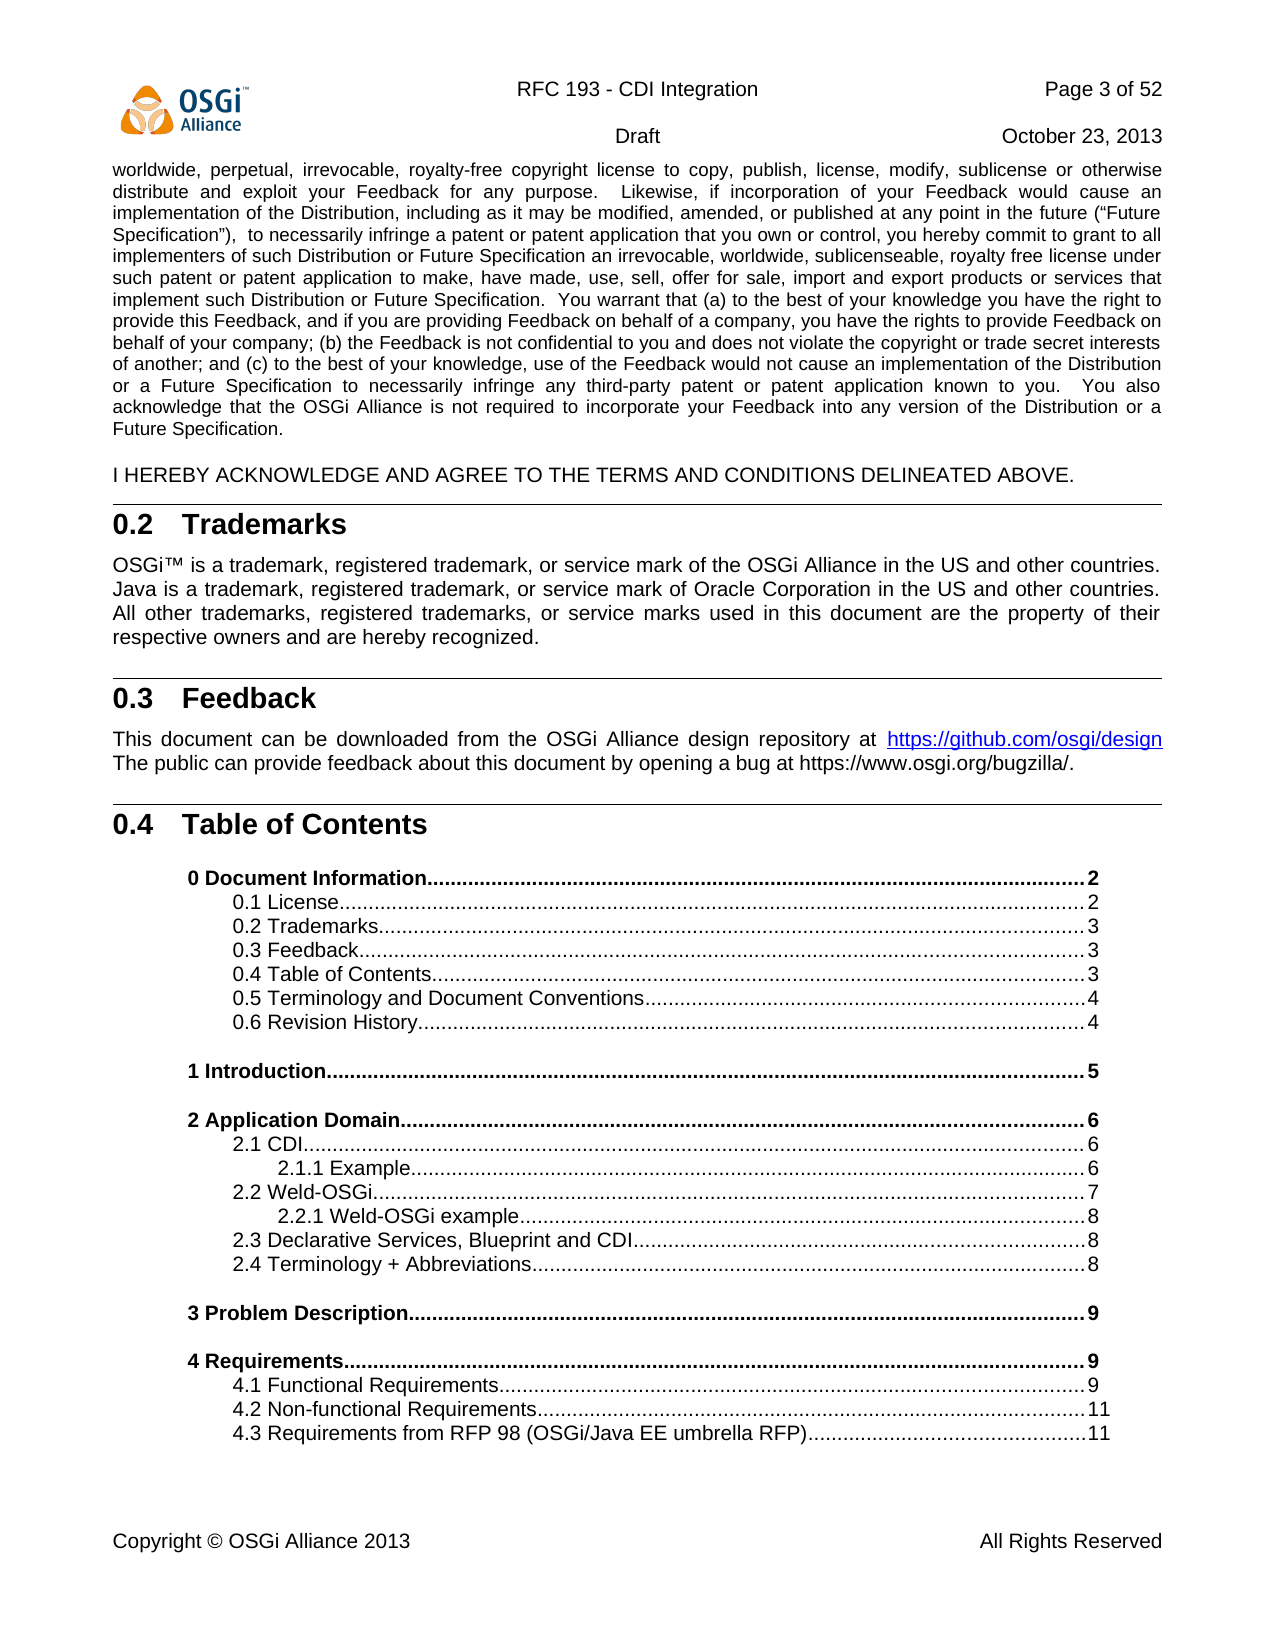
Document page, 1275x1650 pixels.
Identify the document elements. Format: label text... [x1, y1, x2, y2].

picture [113, 78, 257, 142]
text 0.1 License 2 [232, 890, 1162, 914]
text 0.4 Table of Contents 3 [232, 962, 1162, 986]
text 2.4 Terminology + Abbreviations 8 [232, 1251, 1162, 1275]
text 0.3 Feedback 3 [232, 938, 1162, 962]
text 4.1 Functional Requirements 9 [232, 1373, 1162, 1397]
subtitle Feedback [112, 679, 1162, 715]
subtitle Trademarks [112, 505, 1162, 541]
text 4 Requirements 9 [187, 1349, 1162, 1373]
text 0 Document Information 2 [187, 866, 1162, 890]
text 2.2 Weld-OSGi 7 [232, 1179, 1162, 1203]
text 4.3 Requirements from RFP 98 (OSGi/Java EE umbrella RFP) 11 [232, 1421, 1162, 1445]
text 2.3 Declarative Services, Blueprint and CDI 8 [232, 1227, 1162, 1251]
text This document can be downloaded from the OSGi Alliance design repository at https://github.com/osgi/design The public can provide feedback about this document by opening a bug at https://www.osgi.org/bugzilla/. [112, 727, 1162, 775]
text 2.1.1 Example 6 [277, 1156, 1162, 1179]
text 0.5 Terminology and Document Conventions 4 [232, 986, 1162, 1010]
text 1 Introduction 5 [187, 1059, 1162, 1083]
text 2 Application Domain 6 [187, 1108, 1162, 1132]
subtitle Table of Contents [112, 805, 1162, 841]
text worldwide, perpetual, irrevocable, royalty-free copyright license to copy, publish, license, modify, sublicense or otherwise distribute and exploit your Feedback for any purpose. Likewise, if incorporation of your Feedback would cause an implementation of the Distribution, including as it may be modified, amended, or published at any point in the future (“Future Specification”), to necessarily infringe a patent or patent application that you own or control, you hereby commit to grant to all implementers of such Distribution or Future Specification an irrevocable, worldwide, sublicenseable, royalty free license under such patent or patent application to make, have made, use, sell, offer for sale, import and export products or services that implement such Distribution or Future Specification. You warrant that (a) to the best of your knowledge you have the right to provide this Feedback, and if you are providing Feedback on behalf of a company, you have the rights to provide Feedback on behalf of your company; (b) the Feedback is not confidential to you and does not violate the copyright or trade secret interests of another; and (c) to the best of your knowledge, use of the Feedback would not cause an implementation of the Distribution or a Future Specification to necessarily infringe any third-party patent or patent application known to you. You also acknowledge that the OSGi Alliance is not required to incorporate your Feedback into any version of the Distribution or a Future Specification. [112, 159, 1162, 439]
text 4.2 Non-functional Requirements 11 [232, 1397, 1162, 1421]
text 3 Problem Description 9 [187, 1300, 1162, 1324]
text 0.6 Revision History 4 [232, 1010, 1162, 1034]
text 0.2 Trademarks 3 [232, 914, 1162, 938]
text 2.2.1 Weld-OSGi example 8 [277, 1203, 1162, 1227]
text I HEREBY ACKNOWLEDGE AND AGREE TO THE TERMS AND CONDITIONS DELINEATED ABOVE. [112, 463, 1162, 487]
text OSGi™ is a trademark, registered trademark, or service mark of the OSGi Alliance in the US and other countries. Java is a trademark, registered trademark, or service mark of Oracle Corporation in the US and other countries. All other trademarks, registered trademarks, or service marks used in this document are the property of their respective owners and are hereby recognized. [112, 553, 1162, 649]
text 2.1 CDI 6 [232, 1132, 1162, 1156]
